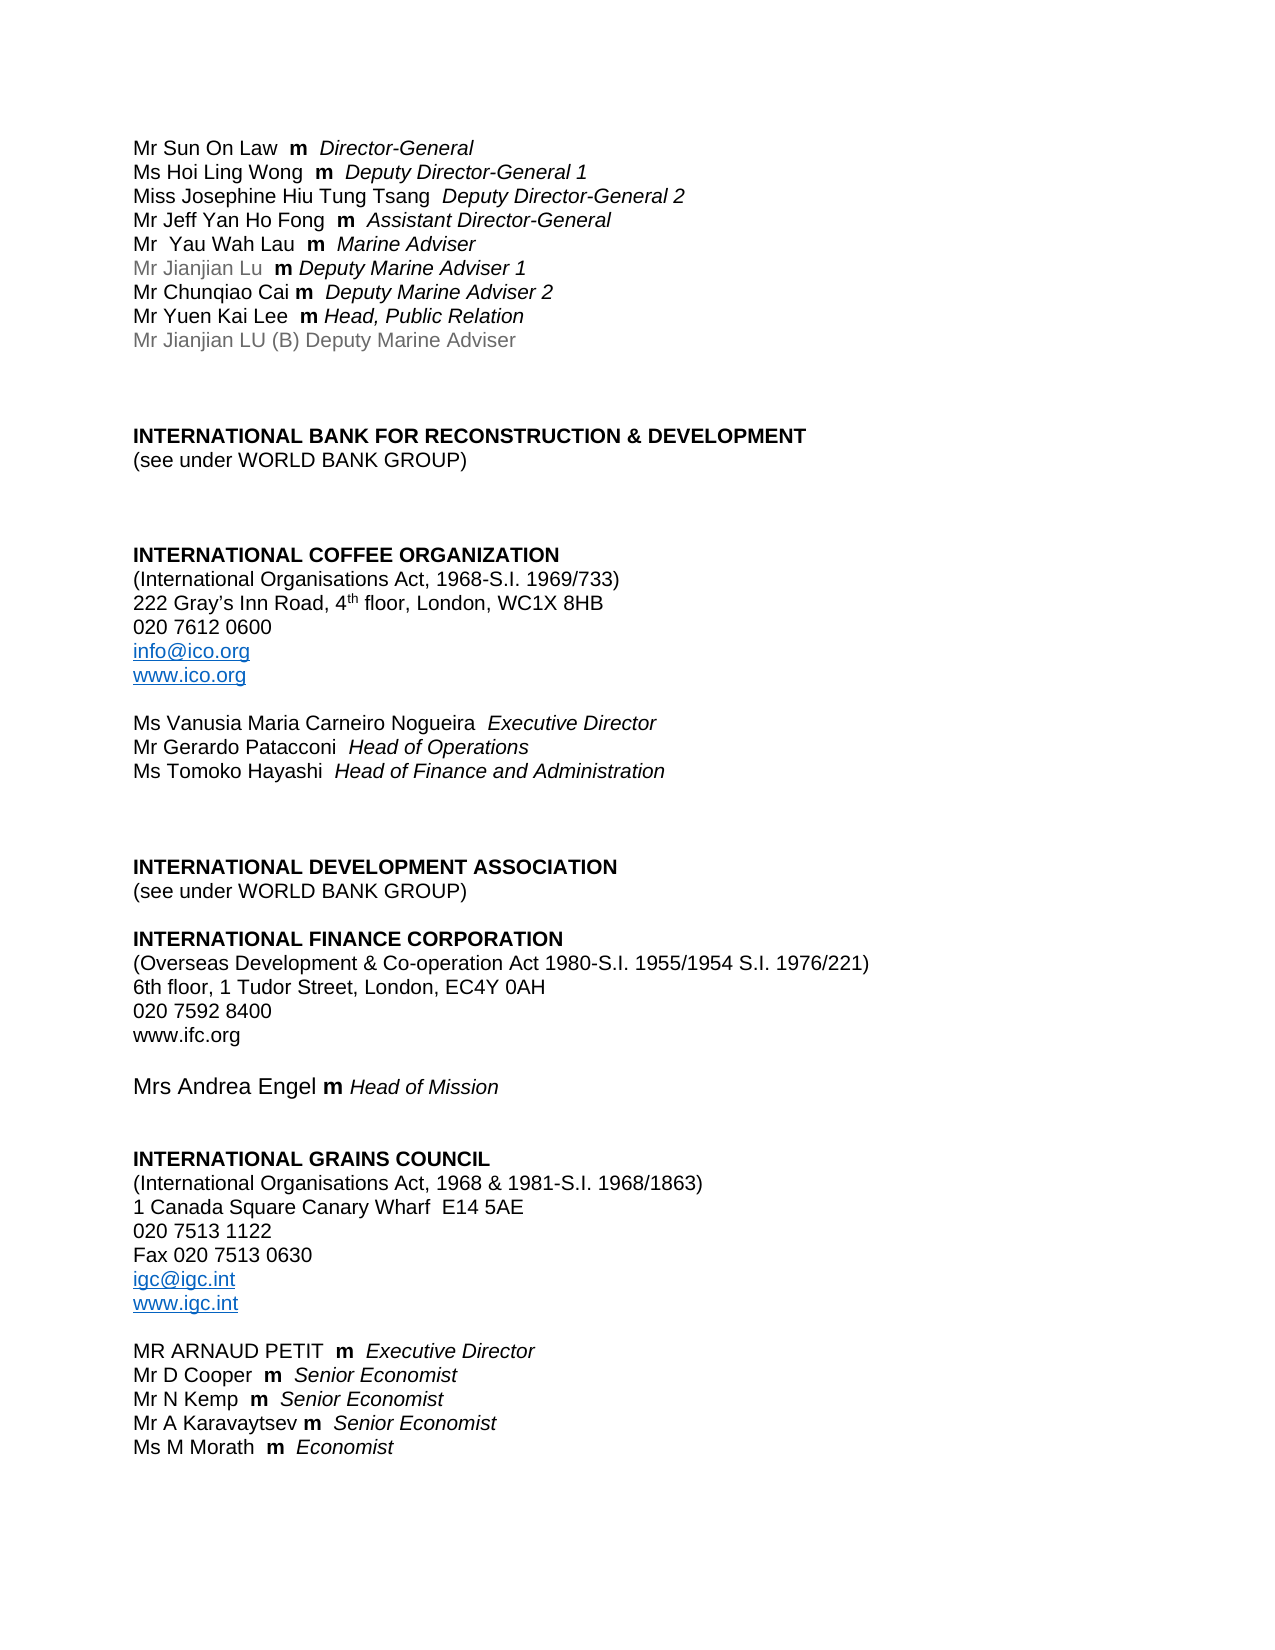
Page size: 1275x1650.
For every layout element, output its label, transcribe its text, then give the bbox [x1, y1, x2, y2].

text 020 7612 0600 [133, 615, 1181, 639]
text www.igc.int [133, 1291, 1181, 1315]
text INTERNATIONAL COFFEE ORGANIZATION [133, 543, 1181, 567]
text Ms M Morath m Economist [133, 1434, 1181, 1458]
text 222 Gray’s Inn Road, 4th floor, London, WC1X 8HB [133, 591, 1181, 615]
text Mr D Cooper m Senior Economist [133, 1363, 1181, 1387]
text (see under WORLD BANK GROUP) [133, 447, 1181, 471]
text (Overseas Development & Co-operation Act 1980-S.I. 1955/1954 S.I. 1976/221) [133, 951, 1181, 974]
text info@ico.org [133, 639, 1181, 663]
text Mr Sun On Law m Director-General [133, 136, 1181, 160]
text Fax 020 7513 0630 [133, 1243, 1181, 1267]
text Mr N Kemp m Senior Economist [133, 1387, 1181, 1411]
text Mr Gerardo Patacconi Head of Operations [133, 735, 1181, 759]
text Ms Vanusia Maria Carneiro Nogueira Executive Director [133, 711, 1181, 735]
text (see under WORLD BANK GROUP) [133, 879, 1181, 903]
text www.ico.org [133, 663, 1181, 687]
text 6th floor, 1 Tudor Street, London, EC4Y 0AH [133, 974, 1181, 998]
text INTERNATIONAL GRAINS COUNCIL [133, 1147, 1181, 1171]
text Mr A Karavaytsev m Senior Economist [133, 1411, 1181, 1434]
subtitle INTERNATIONAL FINANCE CORPORATION [133, 927, 1181, 951]
text INTERNATIONAL DEVELOPMENT ASSOCIATION [133, 855, 1181, 879]
text igc@igc.int [133, 1267, 1181, 1291]
text Ms Tomoko Hayashi Head of Finance and Administration [133, 759, 1181, 783]
text Mrs Andrea Engel m Head of Mission [133, 1073, 1181, 1099]
text Mr Jianjian LU (B) Deputy Marine Adviser [133, 328, 1181, 352]
text MR ARNAUD PETIT m Executive Director [133, 1339, 1181, 1363]
text Mr Jianjian Lu m Deputy Marine Adviser 1 Mr Chunqiao Cai m Deputy Marine Adviser 2 Mr Yuen Kai Lee m Head, Public Relation [133, 256, 1181, 328]
text www.ifc.org [133, 1022, 1181, 1046]
text 020 7592 8400 [133, 998, 1181, 1022]
text (International Organisations Act, 1968 & 1981-S.I. 1968/1863) [133, 1171, 1181, 1195]
text (International Organisations Act, 1968-S.I. 1969/733) [133, 567, 1181, 591]
text INTERNATIONAL BANK FOR RECONSTRUCTION & DEVELOPMENT [133, 423, 1181, 447]
text Ms Hoi Ling Wong m Deputy Director-General 1 Miss Josephine Hiu Tung Tsang Deputy Director-General 2 Mr Jeff Yan Ho Fong m Assistant Director-General Mr Yau Wah Lau m Marine Adviser [133, 160, 1181, 256]
text 020 7513 1122 [133, 1219, 1181, 1243]
text 1 Canada Square Canary Wharf E14 5AE [133, 1195, 1181, 1219]
